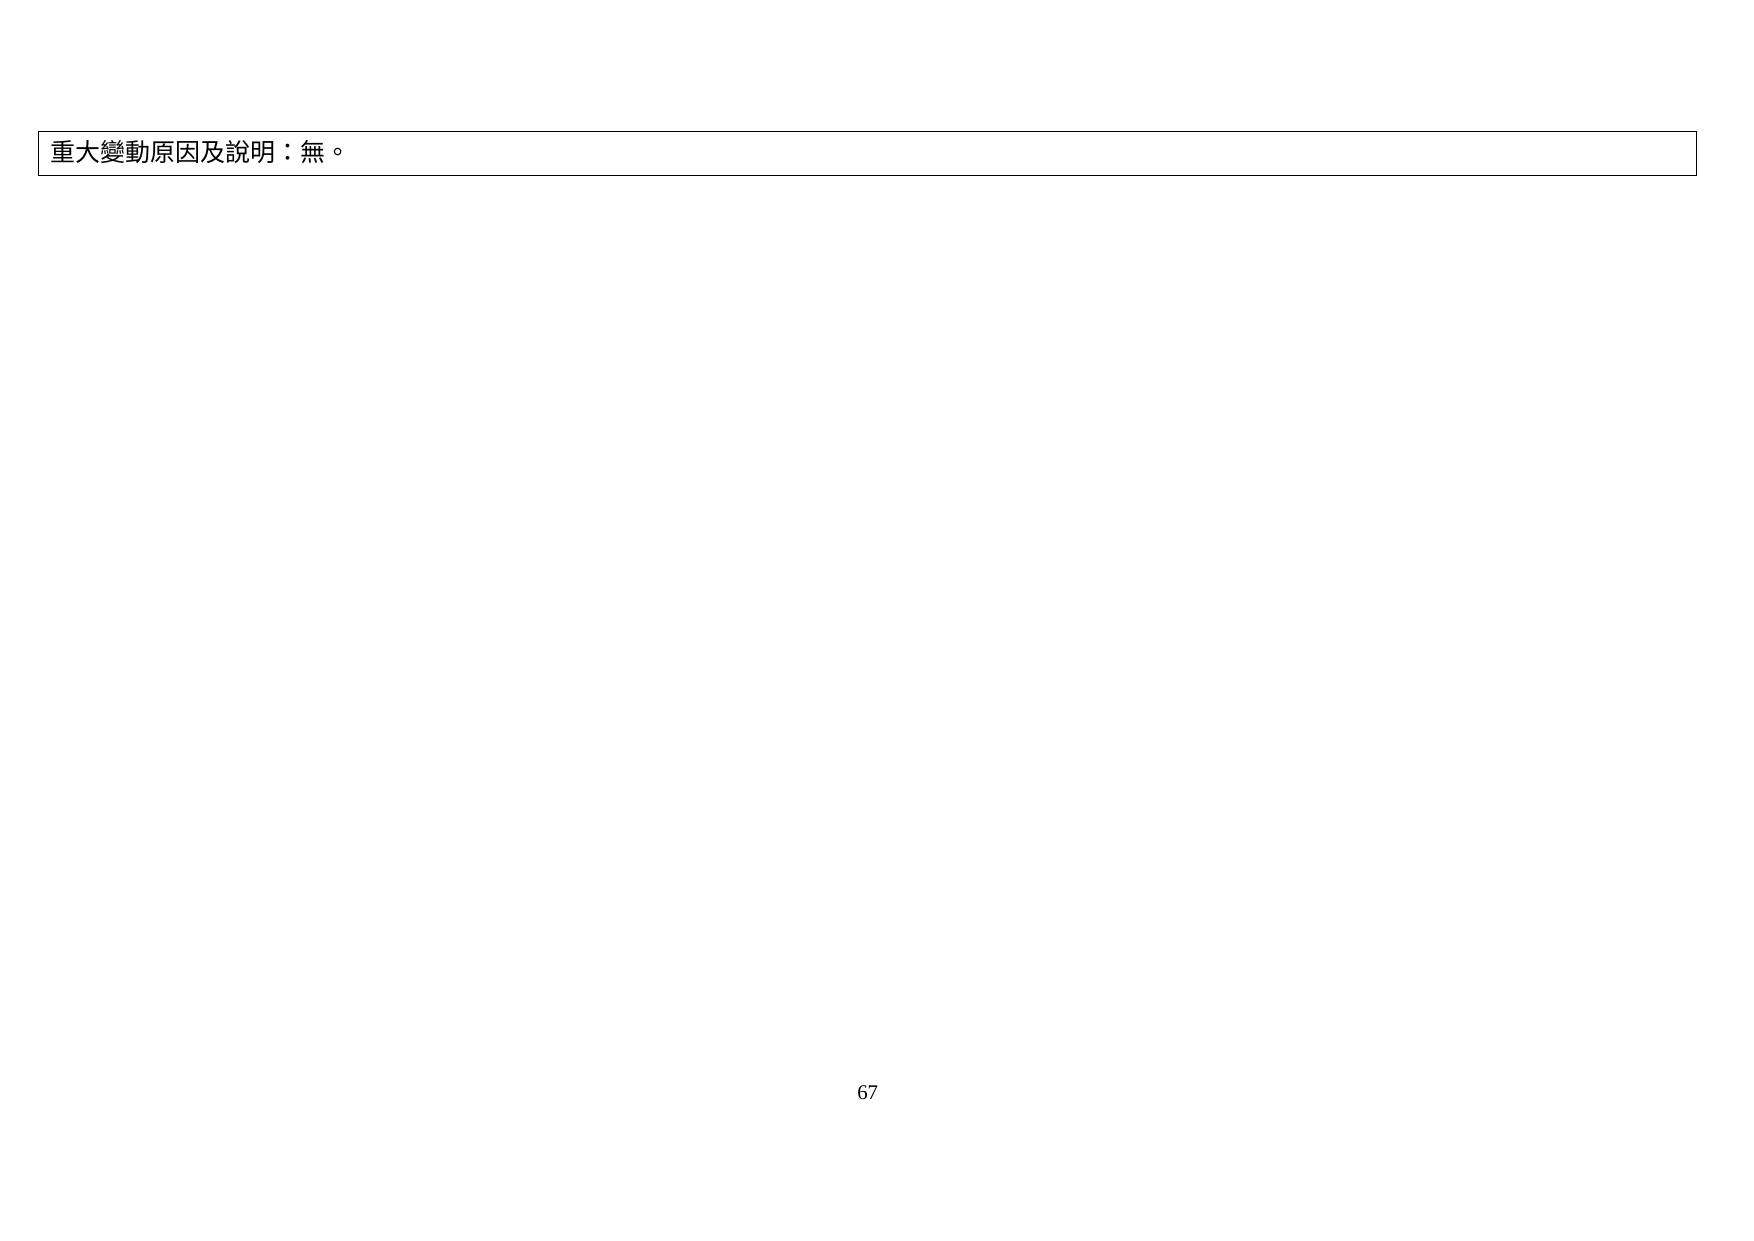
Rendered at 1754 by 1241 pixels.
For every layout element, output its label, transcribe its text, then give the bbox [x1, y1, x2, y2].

table_cell 重大變動原因及說明：無。 [39, 132, 1696, 174]
